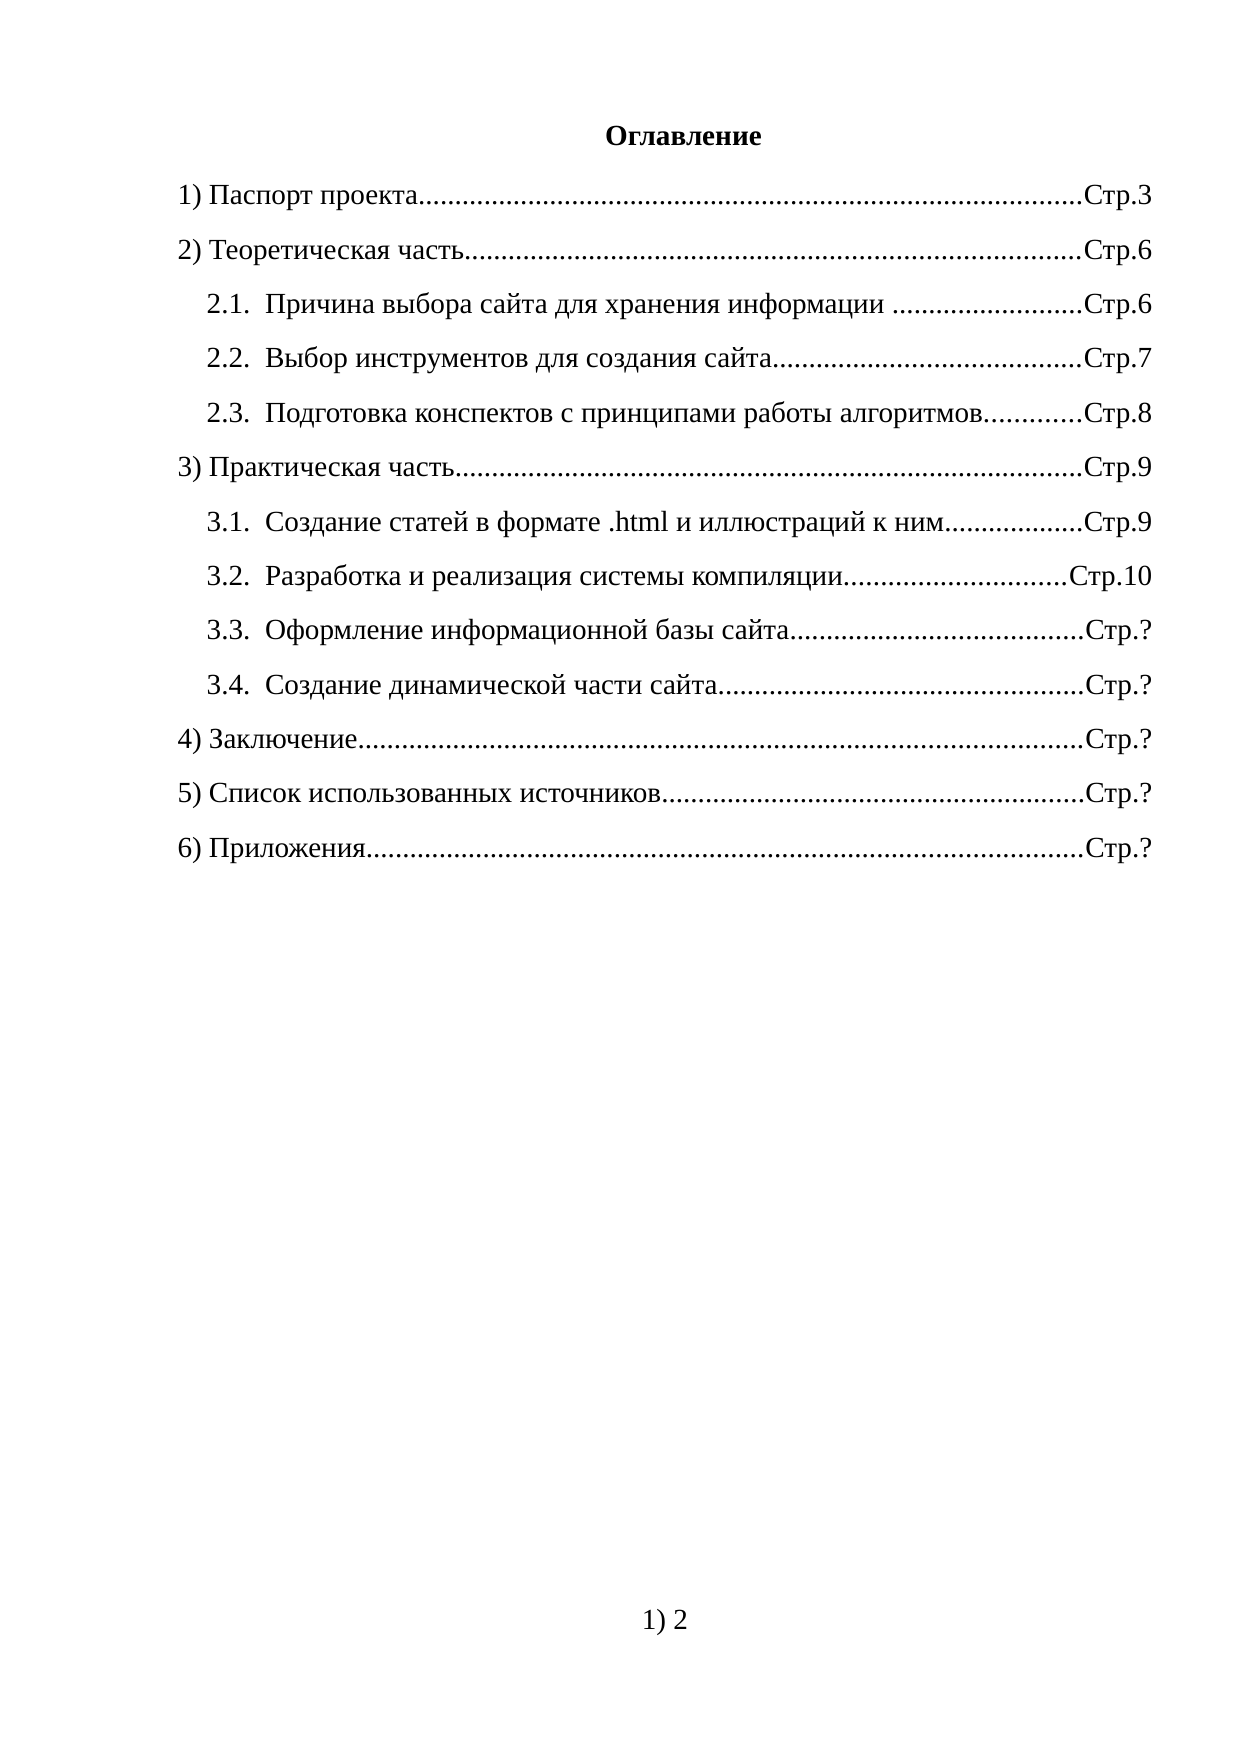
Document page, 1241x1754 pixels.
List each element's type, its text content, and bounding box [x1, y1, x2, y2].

list Заключение Стр.? [177, 721, 1152, 755]
list Приложения Стр.? [177, 830, 1152, 863]
list Выбор инструментов для создания сайта Стр.7 [177, 341, 1152, 374]
list Создание статей в формате .html и иллюстраций к ним Стр.9 [177, 504, 1152, 537]
list Подготовка конспектов с принципами работы алгоритмов Стр.8 [177, 395, 1152, 428]
list Теоретическая часть Стр.6 [177, 232, 1152, 265]
list Причина выбора сайта для хранения информации Стр.6 [177, 286, 1152, 320]
list Оформление информационной базы сайта Стр.? [177, 612, 1152, 646]
list Создание динамической части сайта Стр.? [177, 667, 1152, 700]
list Оглавление [214, 118, 1152, 152]
list Список использованных источников Стр.? [177, 776, 1152, 809]
list Практическая часть Стр.9 [177, 449, 1152, 483]
list Паспорт проекта Стр.3 [177, 177, 1152, 211]
list Разработка и реализация системы компиляции Стр.10 [177, 558, 1152, 592]
